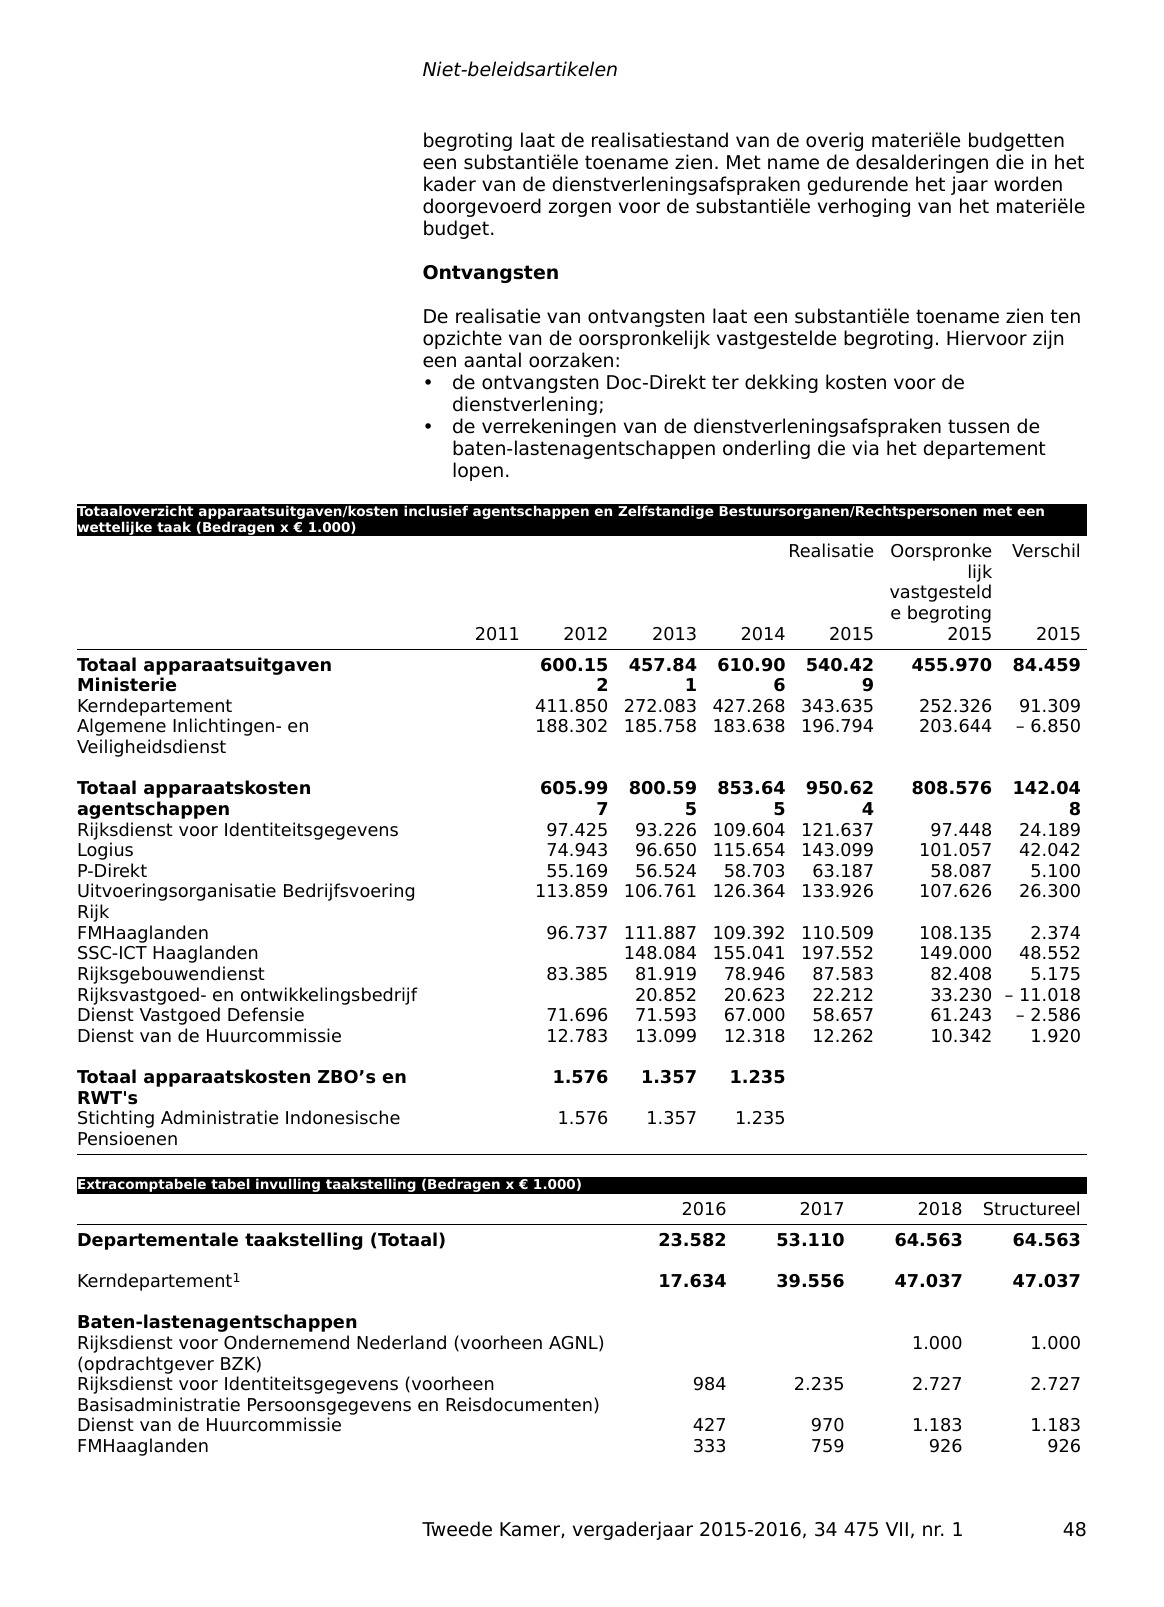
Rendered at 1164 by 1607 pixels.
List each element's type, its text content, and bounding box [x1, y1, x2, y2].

table_cell 53.110 [732, 1225, 850, 1250]
table_cell [732, 1250, 850, 1271]
table_cell 12.262 [791, 1026, 880, 1046]
table_cell 1.000 [969, 1333, 1087, 1374]
table_cell [614, 1333, 732, 1374]
table_cell [437, 923, 526, 943]
table_cell 10.342 [880, 1026, 998, 1046]
table_cell 97.425 [526, 820, 614, 840]
table_header Totaaloverzicht apparaatsuitgaven/kosten inclusief agentschappen en Zelfstandige Bestuursorganen/Rechtspersonen met een wettelijke taak (Bedragen x € 1.000) [77, 504, 1087, 535]
table_cell [998, 1046, 1087, 1067]
table_cell 1.357 [614, 1067, 703, 1108]
table_cell 149.000 [880, 943, 998, 964]
table_cell [77, 1194, 614, 1224]
table_cell 5.175 [998, 964, 1087, 984]
table_cell [437, 696, 526, 716]
table_cell [969, 1250, 1087, 1271]
table_cell 110.509 [791, 923, 880, 943]
table_cell [77, 1292, 614, 1312]
table_cell [791, 1046, 880, 1067]
table_cell Dienst van de Huurcommissie [77, 1026, 437, 1046]
table_cell 17.634 [614, 1271, 732, 1292]
table_cell 64.563 [850, 1225, 968, 1250]
table_cell 2015 [791, 624, 880, 649]
table_cell Realisatie [437, 536, 880, 623]
table_cell 106.761 [614, 881, 703, 923]
table_cell 455.970 [880, 650, 998, 696]
table_cell 188.302 [526, 716, 614, 758]
table_cell 1.183 [850, 1415, 968, 1436]
table_cell 133.926 [791, 881, 880, 923]
table_cell Stichting Administratie Indonesische Pensioenen [77, 1108, 437, 1154]
table_cell [526, 985, 614, 1005]
table_cell [526, 1046, 614, 1067]
table_cell [77, 624, 437, 649]
table_cell [526, 758, 614, 778]
table_cell Rijksvastgoed- en ontwikkelingsbedrijf [77, 985, 437, 1005]
table_cell 800.595 [614, 778, 703, 819]
table_cell [437, 1026, 526, 1046]
table_cell 63.187 [791, 861, 880, 881]
table_cell 87.583 [791, 964, 880, 984]
table_cell 1.235 [703, 1108, 791, 1154]
text • de ontvangsten Doc-Direkt ter dekking kosten voor de dienstverlening; [422, 372, 1087, 416]
table_cell 91.309 [998, 696, 1087, 716]
table_cell 5.100 [998, 861, 1087, 881]
table_cell Totaal apparaatsuitgaven Ministerie [77, 650, 437, 696]
table_cell 427 [614, 1415, 732, 1436]
table_cell 1.183 [969, 1415, 1087, 1436]
table_cell 148.084 [614, 943, 703, 964]
table_cell 111.887 [614, 923, 703, 943]
table_cell 252.326 [880, 696, 998, 716]
table_cell Oorspronkelijk vastgestelde begroting [880, 536, 998, 623]
table_cell Dienst van de Huurcommissie [77, 1415, 614, 1436]
table_cell Kerndepartement [77, 696, 437, 716]
table_cell 39.556 [732, 1271, 850, 1292]
table_cell [437, 840, 526, 861]
table_cell 47.037 [850, 1271, 968, 1292]
table_cell 950.624 [791, 778, 880, 819]
table_cell 1.000 [850, 1333, 968, 1374]
table_cell 71.593 [614, 1005, 703, 1026]
table_cell 970 [732, 1415, 850, 1436]
table_cell 61.243 [880, 1005, 998, 1026]
table_cell 196.794 [791, 716, 880, 758]
table_cell [703, 1046, 791, 1067]
table_cell 12.318 [703, 1026, 791, 1046]
table_cell Rijksdienst voor Ondernemend Nederland (voorheen AGNL) (opdrachtgever BZK) [77, 1333, 614, 1374]
table_cell [526, 943, 614, 964]
table_cell [437, 985, 526, 1005]
table_cell 42.042 [998, 840, 1087, 861]
table_cell 185.758 [614, 716, 703, 758]
table_cell [998, 1108, 1087, 1154]
table_cell Totaal apparaatskosten ZBO’s en RWT's [77, 1067, 437, 1108]
table_cell 203.644 [880, 716, 998, 758]
table_cell Rijksdienst voor Identiteitsgegevens (voorheen Basisadministratie Persoonsgegevens en Reisdocumenten) [77, 1374, 614, 1415]
subtitle Ontvangsten [422, 262, 1087, 284]
table_cell 115.654 [703, 840, 791, 861]
table_cell [77, 1046, 437, 1067]
table_cell 2014 [703, 624, 791, 649]
table_cell [791, 1108, 880, 1154]
table_cell 605.997 [526, 778, 614, 819]
table_cell [791, 758, 880, 778]
table_cell 48.552 [998, 943, 1087, 964]
table_cell 108.135 [880, 923, 998, 943]
table_cell 333 [614, 1436, 732, 1457]
table_cell [437, 1067, 526, 1108]
table_cell 20.623 [703, 985, 791, 1005]
table_cell 13.099 [614, 1026, 703, 1046]
table_cell 427.268 [703, 696, 791, 716]
table_cell 926 [850, 1436, 968, 1457]
table_cell 1.920 [998, 1026, 1087, 1046]
table_cell [969, 1292, 1087, 1312]
table_cell [880, 1067, 998, 1108]
table_cell 109.392 [703, 923, 791, 943]
table_cell Departementale taakstelling (Totaal) [77, 1225, 614, 1250]
table_cell 2011 [437, 624, 526, 649]
table_cell 197.552 [791, 943, 880, 964]
table_cell Structureel [969, 1194, 1087, 1224]
table_cell [850, 1250, 968, 1271]
table_cell 109.604 [703, 820, 791, 840]
table_cell Uitvoeringsorganisatie Bedrijfsvoering Rijk [77, 881, 437, 923]
table_cell 101.057 [880, 840, 998, 861]
table_cell 1.235 [703, 1067, 791, 1108]
table_cell [77, 758, 437, 778]
table_cell [969, 1312, 1087, 1333]
table_cell 457.841 [614, 650, 703, 696]
table_cell [437, 820, 526, 840]
table_cell [437, 716, 526, 758]
table_cell 2015 [880, 624, 998, 649]
table_cell [732, 1292, 850, 1312]
table_cell [732, 1312, 850, 1333]
table_cell Dienst Vastgoed Defensie [77, 1005, 437, 1026]
table_cell 759 [732, 1436, 850, 1457]
table_cell 74.943 [526, 840, 614, 861]
table_cell [998, 758, 1087, 778]
table_cell 64.563 [969, 1225, 1087, 1250]
table_cell 20.852 [614, 985, 703, 1005]
table_cell [614, 1046, 703, 1067]
table_cell P-Direkt [77, 861, 437, 881]
table_cell 47.037 [969, 1271, 1087, 1292]
table_cell 2012 [526, 624, 614, 649]
table_cell 540.429 [791, 650, 880, 696]
table_cell 155.041 [703, 943, 791, 964]
table_cell Totaal apparaatskosten agentschappen [77, 778, 437, 819]
table_cell 183.638 [703, 716, 791, 758]
table_cell FMHaaglanden [77, 1436, 614, 1457]
table_cell – 6.850 [998, 716, 1087, 758]
table_cell 2013 [614, 624, 703, 649]
table_cell 78.946 [703, 964, 791, 984]
table_cell Logius [77, 840, 437, 861]
table_cell 121.637 [791, 820, 880, 840]
table_cell – 11.018 [998, 985, 1087, 1005]
table_cell 2018 [850, 1194, 968, 1224]
table_cell [614, 758, 703, 778]
table_cell 1.576 [526, 1067, 614, 1108]
table_cell Verschil [998, 536, 1087, 623]
table_cell 2.727 [969, 1374, 1087, 1415]
table_cell 58.087 [880, 861, 998, 881]
table_cell Kerndepartement1 [77, 1271, 614, 1292]
table_cell 272.083 [614, 696, 703, 716]
table_cell Baten-lastenagentschappen [77, 1312, 614, 1333]
table_cell 97.448 [880, 820, 998, 840]
table_cell 12.783 [526, 1026, 614, 1046]
table_cell Algemene Inlichtingen- en Veiligheidsdienst [77, 716, 437, 758]
table_cell [791, 1067, 880, 1108]
table_cell [880, 758, 998, 778]
table_cell 853.645 [703, 778, 791, 819]
table_cell [437, 964, 526, 984]
table_cell [437, 1108, 526, 1154]
table_cell 610.906 [703, 650, 791, 696]
table_cell SSC-ICT Haaglanden [77, 943, 437, 964]
table_cell 33.230 [880, 985, 998, 1005]
table_cell 93.226 [614, 820, 703, 840]
table_cell [77, 1250, 614, 1271]
table_header Extracomptabele tabel invulling taakstelling (Bedragen x € 1.000) [77, 1177, 1087, 1193]
table_cell FMHaaglanden [77, 923, 437, 943]
table_cell 343.635 [791, 696, 880, 716]
table_cell 107.626 [880, 881, 998, 923]
table_cell 23.582 [614, 1225, 732, 1250]
table_cell [437, 1046, 526, 1067]
table_cell 84.459 [998, 650, 1087, 696]
table_cell 126.364 [703, 881, 791, 923]
table_cell 2017 [732, 1194, 850, 1224]
table_cell – 2.586 [998, 1005, 1087, 1026]
table_cell [77, 536, 437, 623]
table_cell 2.235 [732, 1374, 850, 1415]
text • de verrekeningen van de dienstverleningsafspraken tussen de baten-lastenagentschappen onderling die via het departement lopen. [422, 416, 1087, 482]
table_cell [437, 1005, 526, 1026]
table_cell Rijksgebouwendienst [77, 964, 437, 984]
table_cell [614, 1312, 732, 1333]
table_cell Rijksdienst voor Identiteitsgegevens [77, 820, 437, 840]
table_cell 411.850 [526, 696, 614, 716]
table_cell 600.152 [526, 650, 614, 696]
table_cell 2016 [614, 1194, 732, 1224]
table_cell [998, 1067, 1087, 1108]
table_cell [880, 1046, 998, 1067]
table_cell [437, 778, 526, 819]
table_cell 984 [614, 1374, 732, 1415]
table_cell [850, 1292, 968, 1312]
table_cell 71.696 [526, 1005, 614, 1026]
table_cell 83.385 [526, 964, 614, 984]
table_cell 58.703 [703, 861, 791, 881]
table_cell [732, 1333, 850, 1374]
table_cell 143.099 [791, 840, 880, 861]
table_cell 142.048 [998, 778, 1087, 819]
table_cell 67.000 [703, 1005, 791, 1026]
table_cell [437, 650, 526, 696]
table_cell [614, 1292, 732, 1312]
table_cell 58.657 [791, 1005, 880, 1026]
table_cell 1.576 [526, 1108, 614, 1154]
table_cell [437, 881, 526, 923]
table_cell 81.919 [614, 964, 703, 984]
table_cell [437, 861, 526, 881]
table_cell 1.357 [614, 1108, 703, 1154]
table_cell 26.300 [998, 881, 1087, 923]
table_cell [437, 943, 526, 964]
table_cell 24.189 [998, 820, 1087, 840]
text begroting laat de realisatiestand van de overig materiële budgetten een substantiële toename zien. Met name de desalderingen die in het kader van de dienstverleningsafspraken gedurende het jaar worden doorgevoerd zorgen voor de substantiële verhoging van het materiële budget. [422, 130, 1087, 240]
table_cell 926 [969, 1436, 1087, 1457]
table_cell 56.524 [614, 861, 703, 881]
table_cell [703, 758, 791, 778]
table_cell 2015 [998, 624, 1087, 649]
table_cell 113.859 [526, 881, 614, 923]
table_cell 808.576 [880, 778, 998, 819]
table_cell 82.408 [880, 964, 998, 984]
table_cell [850, 1312, 968, 1333]
table_cell 2.727 [850, 1374, 968, 1415]
table_cell [880, 1108, 998, 1154]
text De realisatie van ontvangsten laat een substantiële toename zien ten opzichte van de oorspronkelijk vastgestelde begroting. Hiervoor zijn een aantal oorzaken: [422, 306, 1087, 372]
table_cell 96.737 [526, 923, 614, 943]
table_cell 22.212 [791, 985, 880, 1005]
table_cell 55.169 [526, 861, 614, 881]
table_cell 2.374 [998, 923, 1087, 943]
table_cell [437, 758, 526, 778]
table_cell [614, 1250, 732, 1271]
table_cell 96.650 [614, 840, 703, 861]
